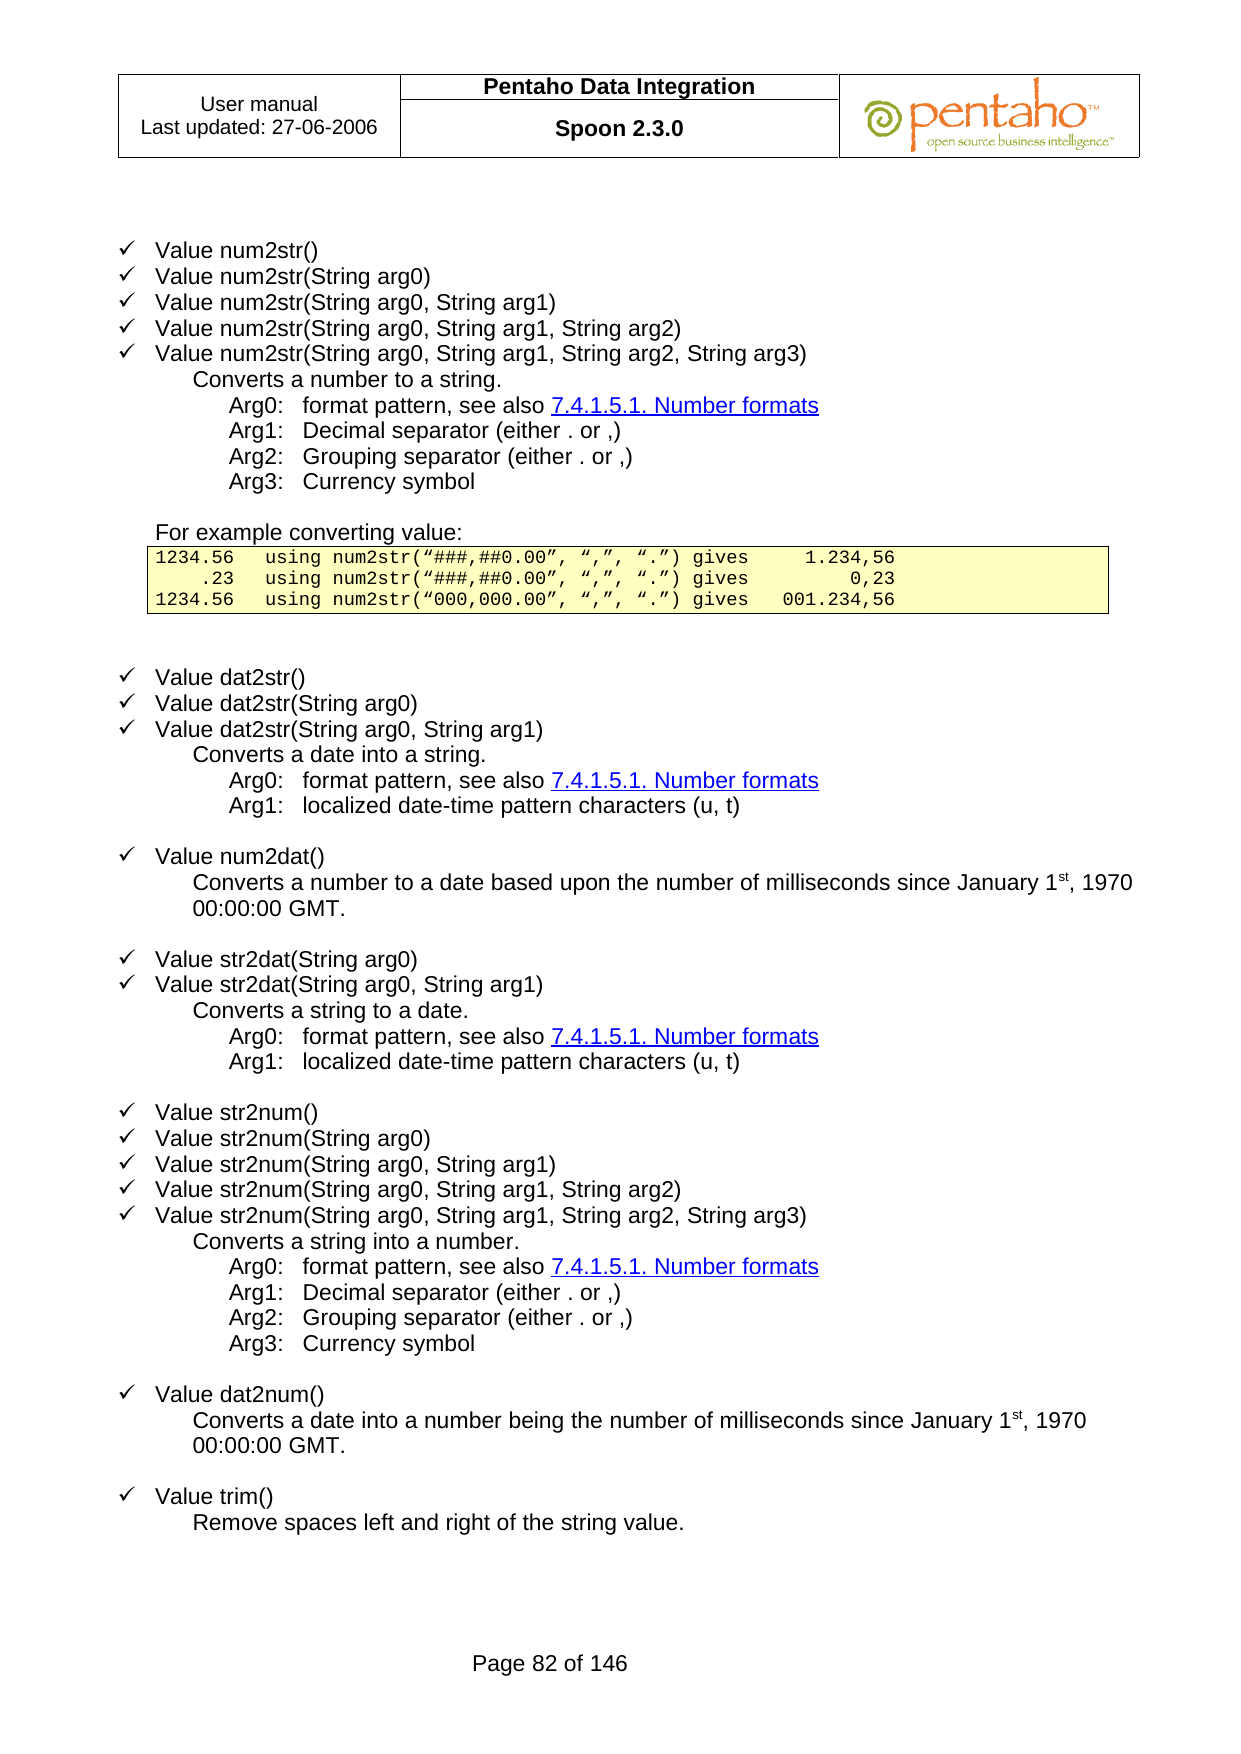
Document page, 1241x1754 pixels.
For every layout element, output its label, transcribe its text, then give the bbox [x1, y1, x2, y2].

list Value str2dat(String arg0, String arg1) [117, 972, 1137, 998]
text Converts a string to a date. [192, 998, 1137, 1023]
list Value num2dat() [117, 844, 1137, 870]
text For example converting value: [155, 520, 1137, 546]
list Value num2str() [117, 238, 1137, 264]
list Value str2num() [117, 1100, 1137, 1126]
text Arg1: localized date-time pattern characters (u, t) [155, 793, 1137, 818]
list Value num2str(String arg0, String arg1) [117, 290, 1137, 315]
list Value dat2num() [117, 1382, 1137, 1407]
text 1234.56 using num2str(“000,000.00”, “,”, “.”) gives 001.234,56 [148, 588, 1108, 613]
text Arg0: format pattern, see also 7.4.1.5.1. Number formats [155, 1023, 1137, 1049]
list Value num2str(String arg0) [117, 264, 1137, 290]
text Arg0: format pattern, see also 7.4.1.5.1. Number formats [155, 392, 1137, 418]
text .23 using num2str(“###,##0.00”, “,”, “.”) gives 0,23 [148, 567, 1108, 588]
text Arg2: Grouping separator (either . or ,) [155, 1305, 1137, 1331]
text Converts a date into a string. [192, 742, 1137, 767]
list Value str2num(String arg0) [117, 1126, 1137, 1151]
text Converts a string into a number. [192, 1228, 1137, 1254]
text 1234.56 using num2str(“###,##0.00”, “,”, “.”) gives 1.234,56 [148, 547, 1108, 567]
list Value dat2str(String arg0) [117, 691, 1137, 716]
text Arg1: Decimal separator (either . or ,) [155, 418, 1137, 443]
text Arg0: format pattern, see also 7.4.1.5.1. Number formats [155, 767, 1137, 793]
list Value num2str(String arg0, String arg1, String arg2) [117, 315, 1137, 341]
text Arg0: format pattern, see also 7.4.1.5.1. Number formats [155, 1254, 1137, 1279]
list Value str2num(String arg0, String arg1, String arg2) [117, 1177, 1137, 1203]
text Arg2: Grouping separator (either . or ,) [155, 443, 1137, 469]
list Value str2num(String arg0, String arg1, String arg2, String arg3) [117, 1203, 1137, 1228]
text Converts a date into a number being the number of milliseconds since January 1st, 1970 00:00:00 GMT. [192, 1407, 1137, 1458]
list Value trim() [117, 1484, 1137, 1510]
list Value str2dat(String arg0) [117, 946, 1137, 972]
text Converts a number to a string. [192, 367, 1137, 392]
text Arg1: Decimal separator (either . or ,) [155, 1279, 1137, 1305]
text Converts a number to a date based upon the number of milliseconds since January 1st, 1970 00:00:00 GMT. [192, 870, 1137, 921]
text Remove spaces left and right of the string value. [192, 1510, 1137, 1535]
text Arg3: Currency symbol [155, 469, 1137, 494]
list Value dat2str() [117, 665, 1137, 691]
text Arg1: localized date-time pattern characters (u, t) [155, 1049, 1137, 1074]
text Arg3: Currency symbol [155, 1331, 1137, 1356]
list Value str2num(String arg0, String arg1) [117, 1151, 1137, 1177]
list Value dat2str(String arg0, String arg1) [117, 716, 1137, 742]
list Value num2str(String arg0, String arg1, String arg2, String arg3) [117, 341, 1137, 367]
